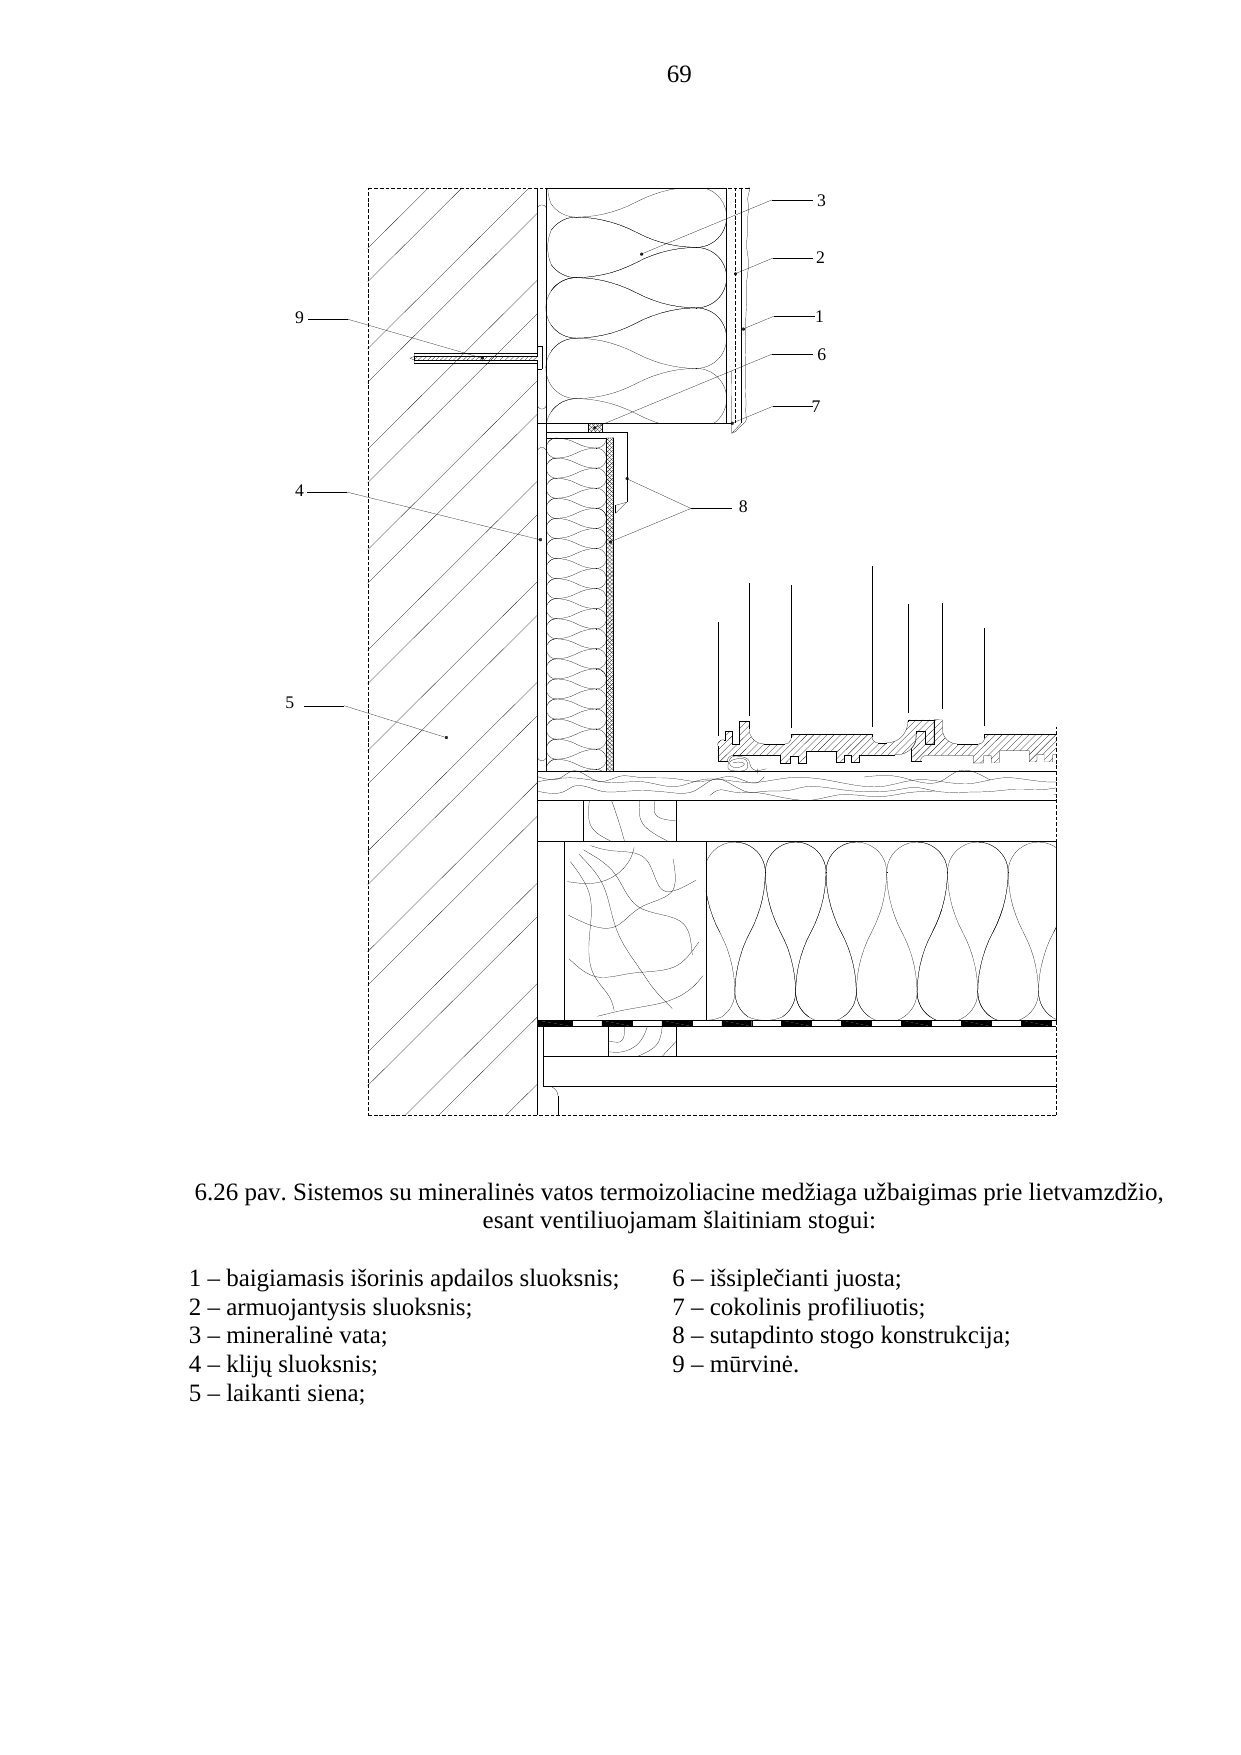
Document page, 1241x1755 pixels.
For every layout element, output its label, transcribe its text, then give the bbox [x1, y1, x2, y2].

text 6.26 pav. Sistemos su mineralinės vatos termoizoliacine medžiaga užbaigimas prie lietvamzdžio, esant ventiliuojamam šlaitiniam stogui: [177, 1177, 1181, 1234]
table_header 6 – išsiplečianti juosta; 7 – cokolinis profiliuotis; 8 – sutapdinto stogo konstrukcija; 9 – mūrvinė. [661, 1263, 1144, 1407]
table_header 1 – baigiamasis išorinis apdailos sluoksnis; 2 – armuojantysis sluoksnis; 3 – mineralinė vata; 4 – klijų sluoksnis; 5 – laikanti siena; [177, 1263, 661, 1407]
